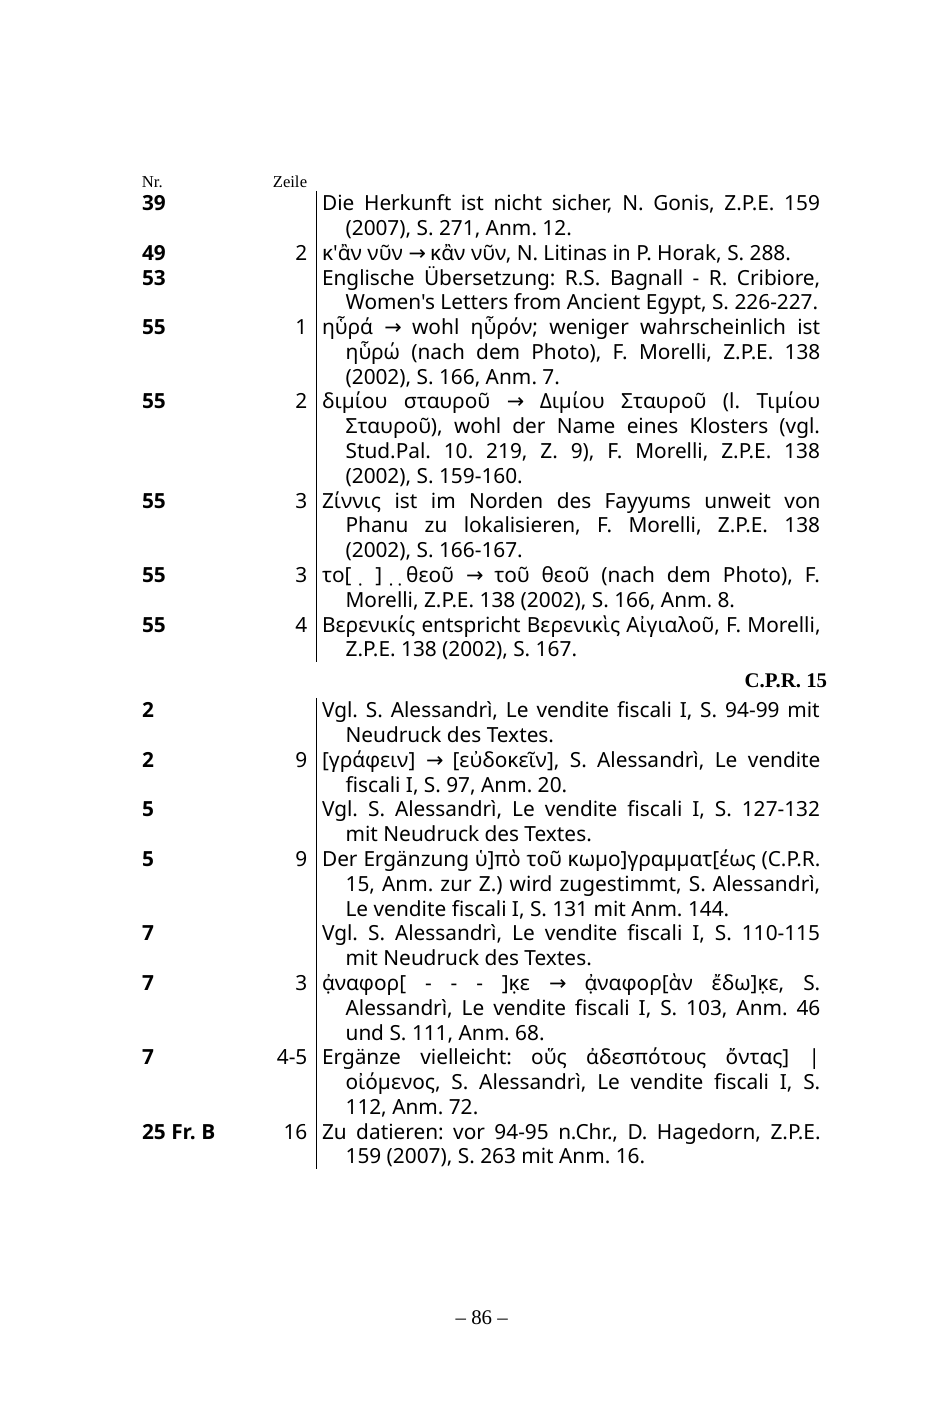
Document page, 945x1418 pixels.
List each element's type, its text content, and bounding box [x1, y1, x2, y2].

table_cell Vgl. S. Alessandrì, Le vendite fiscali I, S. 127-132 mit Neudruck des Textes. [317, 797, 827, 847]
table_cell 5 [136, 847, 224, 921]
table_cell 55 [136, 315, 224, 389]
table_cell 53 [136, 265, 224, 315]
table_cell 7 [136, 1045, 224, 1119]
table_cell 2 [224, 240, 316, 265]
table_cell Βερενικίς entspricht Βερενικὶς Αἰγιαλοῦ, F. Morelli, Z.P.E. 138 (2002), S. 167. [317, 612, 827, 662]
table_cell 16 [224, 1119, 316, 1169]
table_cell 4 [224, 612, 316, 662]
table_cell 3 [224, 488, 316, 563]
table_cell [224, 265, 316, 315]
table_cell [224, 191, 316, 240]
table_cell Zu datieren: vor 94-95 n.Chr., D. Hagedorn, Z.P.E. 159 (2007), S. 263 mit Anm. 16. [317, 1119, 827, 1169]
table_cell 4-5 [224, 1045, 316, 1119]
table_cell 1 [224, 315, 316, 389]
table_cell ἀ̣ναφορ[ - - - ]κ̣ε → ἀ̣ναφορ[ὰν ἔδω]κ̣ε, S. Alessandrì, Le vendite fiscali I, S. 103, Anm. 46 und S. 111, Anm. 68. [317, 971, 827, 1045]
table_cell 2 [136, 748, 224, 797]
table_cell ηὗρά → wohl ηὗρόν; weniger wahrscheinlich ist ηὗρώ (nach dem Photo), F. Morelli, Z.P.E. 138 (2002), S. 166, Anm. 7. [317, 315, 827, 389]
table_cell 5 [136, 797, 224, 847]
table_cell 39 [136, 191, 224, 240]
table_cell [224, 921, 316, 971]
table_cell το[ ̣ ] ̣ ̣θεοῦ → τοῦ θεοῦ (nach dem Photo), F. Morelli, Z.P.E. 138 (2002), S. 166, Anm. 8. [317, 563, 827, 612]
table_cell 9 [224, 748, 316, 797]
table_cell 55 [136, 488, 224, 563]
table_cell 3 [224, 971, 316, 1045]
table_cell 49 [136, 240, 224, 265]
table_cell 55 [136, 612, 224, 662]
table_cell Vgl. S. Alessandrì, Le vendite fiscali I, S. 110-115 mit Neudruck des Textes. [317, 921, 827, 971]
table_cell 3 [224, 563, 316, 612]
subtitle C.P.R. 15 [136, 668, 827, 692]
table_cell 25 Fr. B [136, 1119, 224, 1169]
table_header 2 [136, 698, 224, 747]
table_cell 7 [136, 971, 224, 1045]
table_header [224, 698, 316, 747]
table_cell Die Herkunft ist nicht sicher, N. Gonis, Z.P.E. 159 (2007), S. 271, Anm. 12. [317, 191, 827, 240]
table_cell 7 [136, 921, 224, 971]
table_cell διμίου σταυροῦ → Διμίου Σταυροῦ (l. Τιμίου Σταυροῦ), wohl der Name eines Klosters (vgl. Stud.Pal. 10. 219, Z. 9), F. Morelli, Z.P.E. 138 (2002), S. 159-160. [317, 389, 827, 488]
table_cell 9 [224, 847, 316, 921]
table_cell [γράφειν] → [εὐδοκεῖν], S. Alessandrì, Le vendite fiscali I, S. 97, Anm. 20. [317, 748, 827, 797]
table_cell κ'ἂν νῦν → κἂν νῦν, N. Litinas in P. Horak, S. 288. [317, 240, 827, 265]
table_cell 55 [136, 389, 224, 488]
table_cell 55 [136, 563, 224, 612]
table_cell Englische Übersetzung: R.S. Bagnall - R. Cribiore, Women's Letters from Ancient Egypt, S. 226-227. [317, 265, 827, 315]
table_cell [224, 797, 316, 847]
table_cell Ζίννις ist im Norden des Fayyums unweit von Phanu zu lokalisieren, F. Morelli, Z.P.E. 138 (2002), S. 166-167. [317, 488, 827, 563]
table_cell Ergänze vielleicht: οὕς ἀδεσπότους ὄντας] | οἰόμενος, S. Alessandrì, Le vendite fiscali I, S. 112, Anm. 72. [317, 1045, 827, 1119]
table_header Vgl. S. Alessandrì, Le vendite fiscali I, S. 94-99 mit Neudruck des Textes. [317, 698, 827, 747]
table_cell Der Ergänzung ὑ]πὸ τοῦ κωμο]γραμματ[έως (C.P.R. 15, Anm. zur Z.) wird zugestimmt, S. Alessandrì, Le vendite fiscali I, S. 131 mit Anm. 144. [317, 847, 827, 921]
table_cell 2 [224, 389, 316, 488]
